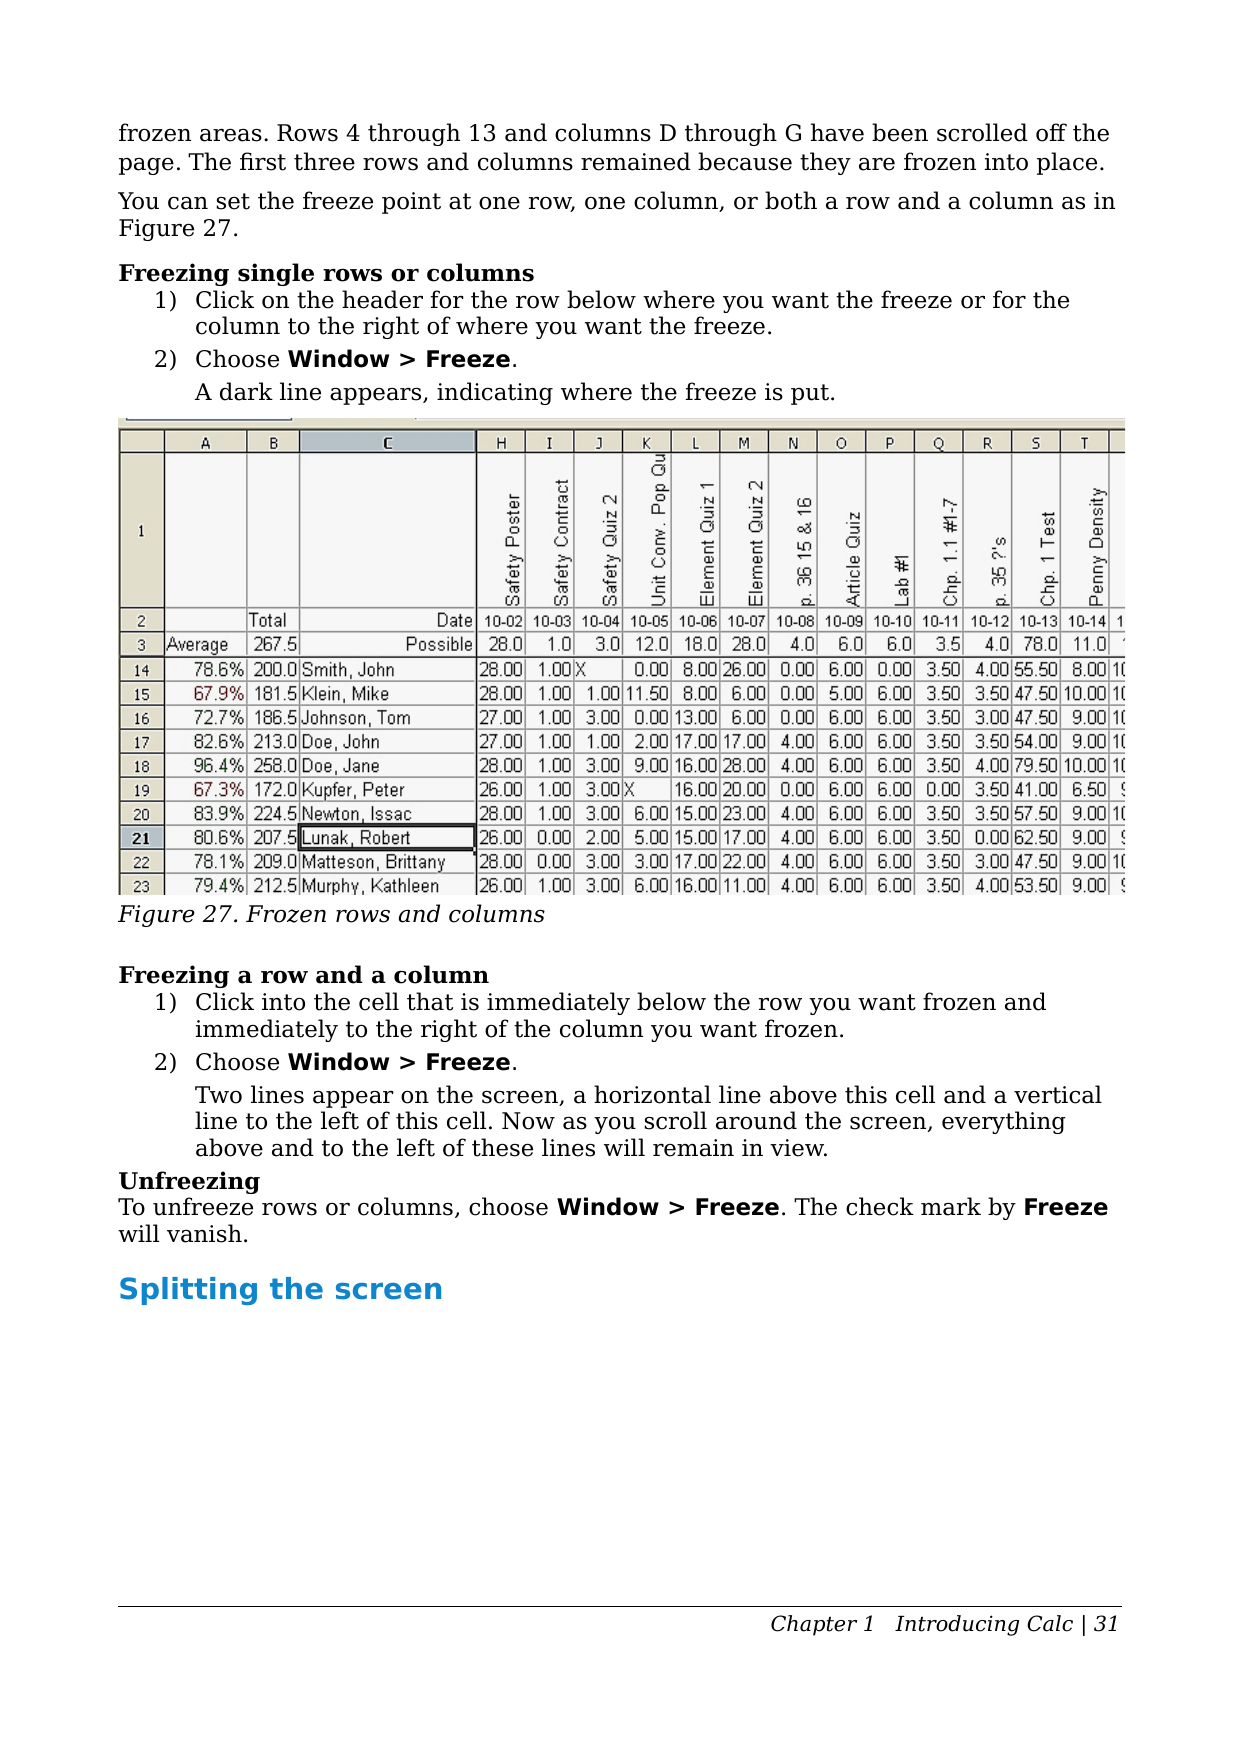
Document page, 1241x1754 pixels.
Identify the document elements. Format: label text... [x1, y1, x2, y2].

picture [118, 418, 1126, 895]
text Freezing single rows or columns [118, 260, 1122, 287]
text frozen areas. Rows 4 through 13 and columns D through G have been scrolled off the page. The first three rows and columns remained because they are frozen into place. [118, 118, 1122, 176]
list A dark line appears, indicating where the freeze is put. [195, 379, 1122, 406]
list Choose Window > Freeze. [177, 346, 1122, 373]
text To unfreeze rows or columns, choose Window > Freeze. The check mark by Freeze will vanish. [118, 1194, 1122, 1248]
text Unfreezing [118, 1168, 1122, 1194]
subtitle Splitting the screen [118, 1272, 1122, 1306]
list Choose Window > Freeze. [177, 1049, 1122, 1076]
list Click into the cell that is immediately below the row you want frozen and immediately to the right of the column you want frozen. [177, 989, 1122, 1043]
text You can set the freeze point at one row, one column, or both a row and a column as in Figure 27. [118, 188, 1122, 241]
list Click on the header for the row below where you want the freeze or for the column to the right of where you want the freeze. [177, 287, 1122, 340]
text Freezing a row and a column [118, 962, 1122, 989]
text Figure 27. Frozen rows and columns [118, 901, 1125, 927]
list Two lines appear on the screen, a horizontal line above this cell and a vertical line to the left of this cell. Now as you scroll around the screen, everything above and to the left of these lines will remain in view. [195, 1082, 1122, 1162]
